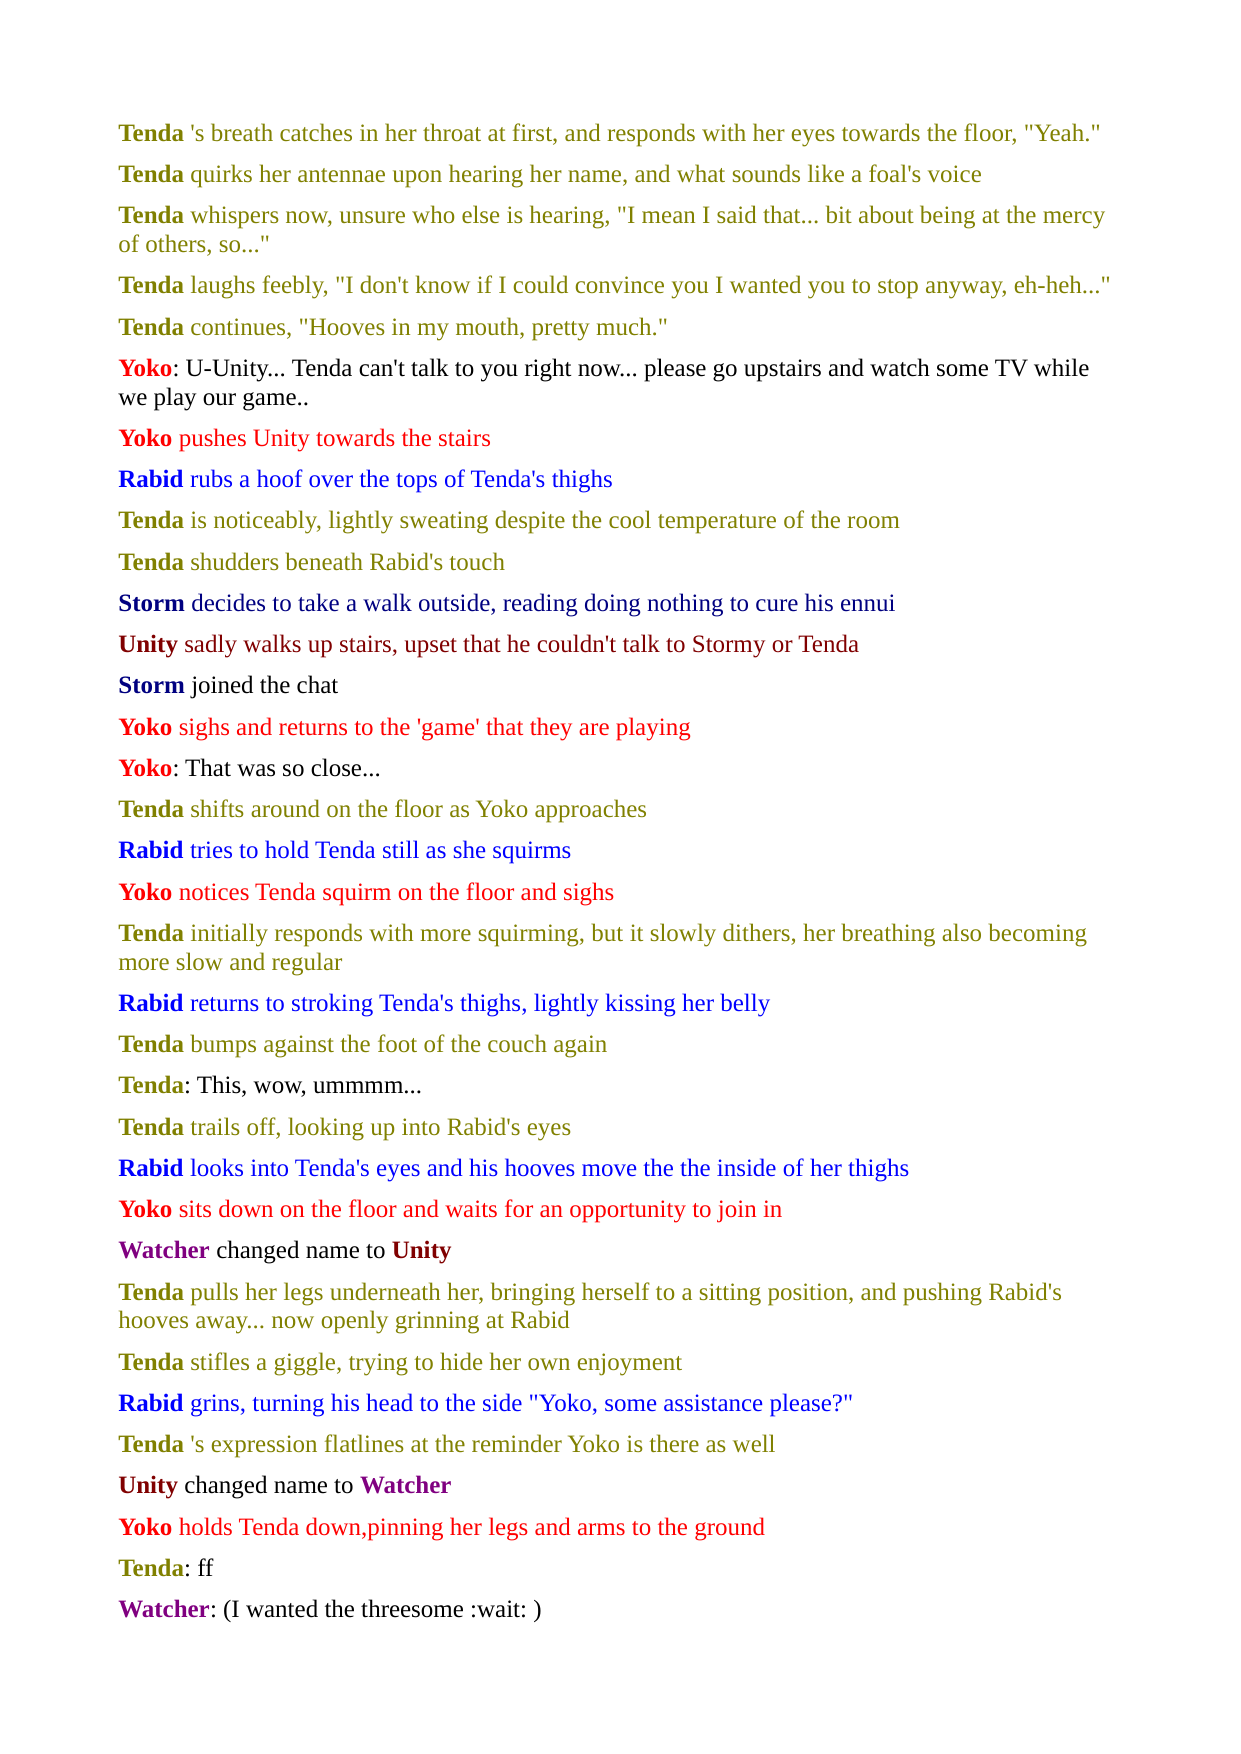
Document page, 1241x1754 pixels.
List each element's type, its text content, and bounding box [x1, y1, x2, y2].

text Tenda: ff [118, 1553, 1122, 1582]
text Yoko: That was so close... [118, 753, 1122, 782]
text Storm joined the chat [118, 671, 1122, 699]
text Unity changed name to Watcher [118, 1471, 1122, 1499]
text Tenda 's breath catches in her throat at first, and responds with her eyes towards the floor, "Yeah." [118, 118, 1122, 147]
text Rabid returns to stroking Tenda's thighs, lightly kissing her belly [118, 988, 1122, 1017]
text Rabid tries to hold Tenda still as she squirms [118, 836, 1122, 864]
text Unity sadly walks up stairs, upset that he couldn't talk to Stormy or Tenda [118, 629, 1122, 658]
text Tenda is noticeably, lightly sweating despite the cool temperature of the room [118, 506, 1122, 534]
text Yoko pushes Unity towards the stairs [118, 423, 1122, 452]
text Tenda stifles a giggle, trying to hide her own enjoyment [118, 1347, 1122, 1376]
text Yoko sighs and returns to the 'game' that they are playing [118, 712, 1122, 741]
text Rabid looks into Tenda's eyes and his hooves move the the inside of her thighs [118, 1153, 1122, 1182]
text Tenda trails off, looking up into Rabid's eyes [118, 1112, 1122, 1141]
text Tenda 's expression flatlines at the reminder Yoko is there as well [118, 1429, 1122, 1458]
text Tenda continues, "Hooves in my mouth, pretty much." [118, 312, 1122, 341]
text Tenda initially responds with more squirming, but it slowly dithers, her breathing also becoming more slow and regular [118, 918, 1122, 976]
text Tenda pulls her legs underneath her, bringing herself to a sitting position, and pushing Rabid's hooves away... now openly grinning at Rabid [118, 1277, 1122, 1334]
text Rabid rubs a hoof over the tops of Tenda's thighs [118, 464, 1122, 493]
text Watcher changed name to Unity [118, 1236, 1122, 1264]
text Tenda quirks her antennae upon hearing her name, and what sounds like a foal's voice [118, 159, 1122, 188]
text Tenda shudders beneath Rabid's touch [118, 547, 1122, 576]
text Yoko sits down on the floor and waits for an opportunity to join in [118, 1194, 1122, 1223]
text Yoko: U-Unity... Tenda can't talk to you right now... please go upstairs and watch some TV while we play our game.. [118, 353, 1122, 411]
text Tenda shifts around on the floor as Yoko approaches [118, 794, 1122, 823]
text Watcher: (I wanted the threesome :wait: ) [118, 1594, 1122, 1623]
text Tenda whispers now, unsure who else is hearing, "I mean I said that... bit about being at the mercy of others, so..." [118, 201, 1122, 258]
text Rabid grins, turning his head to the side "Yoko, some assistance please?" [118, 1388, 1122, 1417]
text Storm decides to take a walk outside, reading doing nothing to cure his ennui [118, 588, 1122, 617]
text Tenda bumps against the foot of the couch again [118, 1029, 1122, 1058]
text Yoko notices Tenda squirm on the floor and sighs [118, 877, 1122, 906]
text Tenda laughs feebly, "I don't know if I could convince you I wanted you to stop anyway, eh-heh..." [118, 271, 1122, 299]
text Tenda: This, wow, ummmm... [118, 1071, 1122, 1099]
text Yoko holds Tenda down,pinning her legs and arms to the ground [118, 1512, 1122, 1541]
